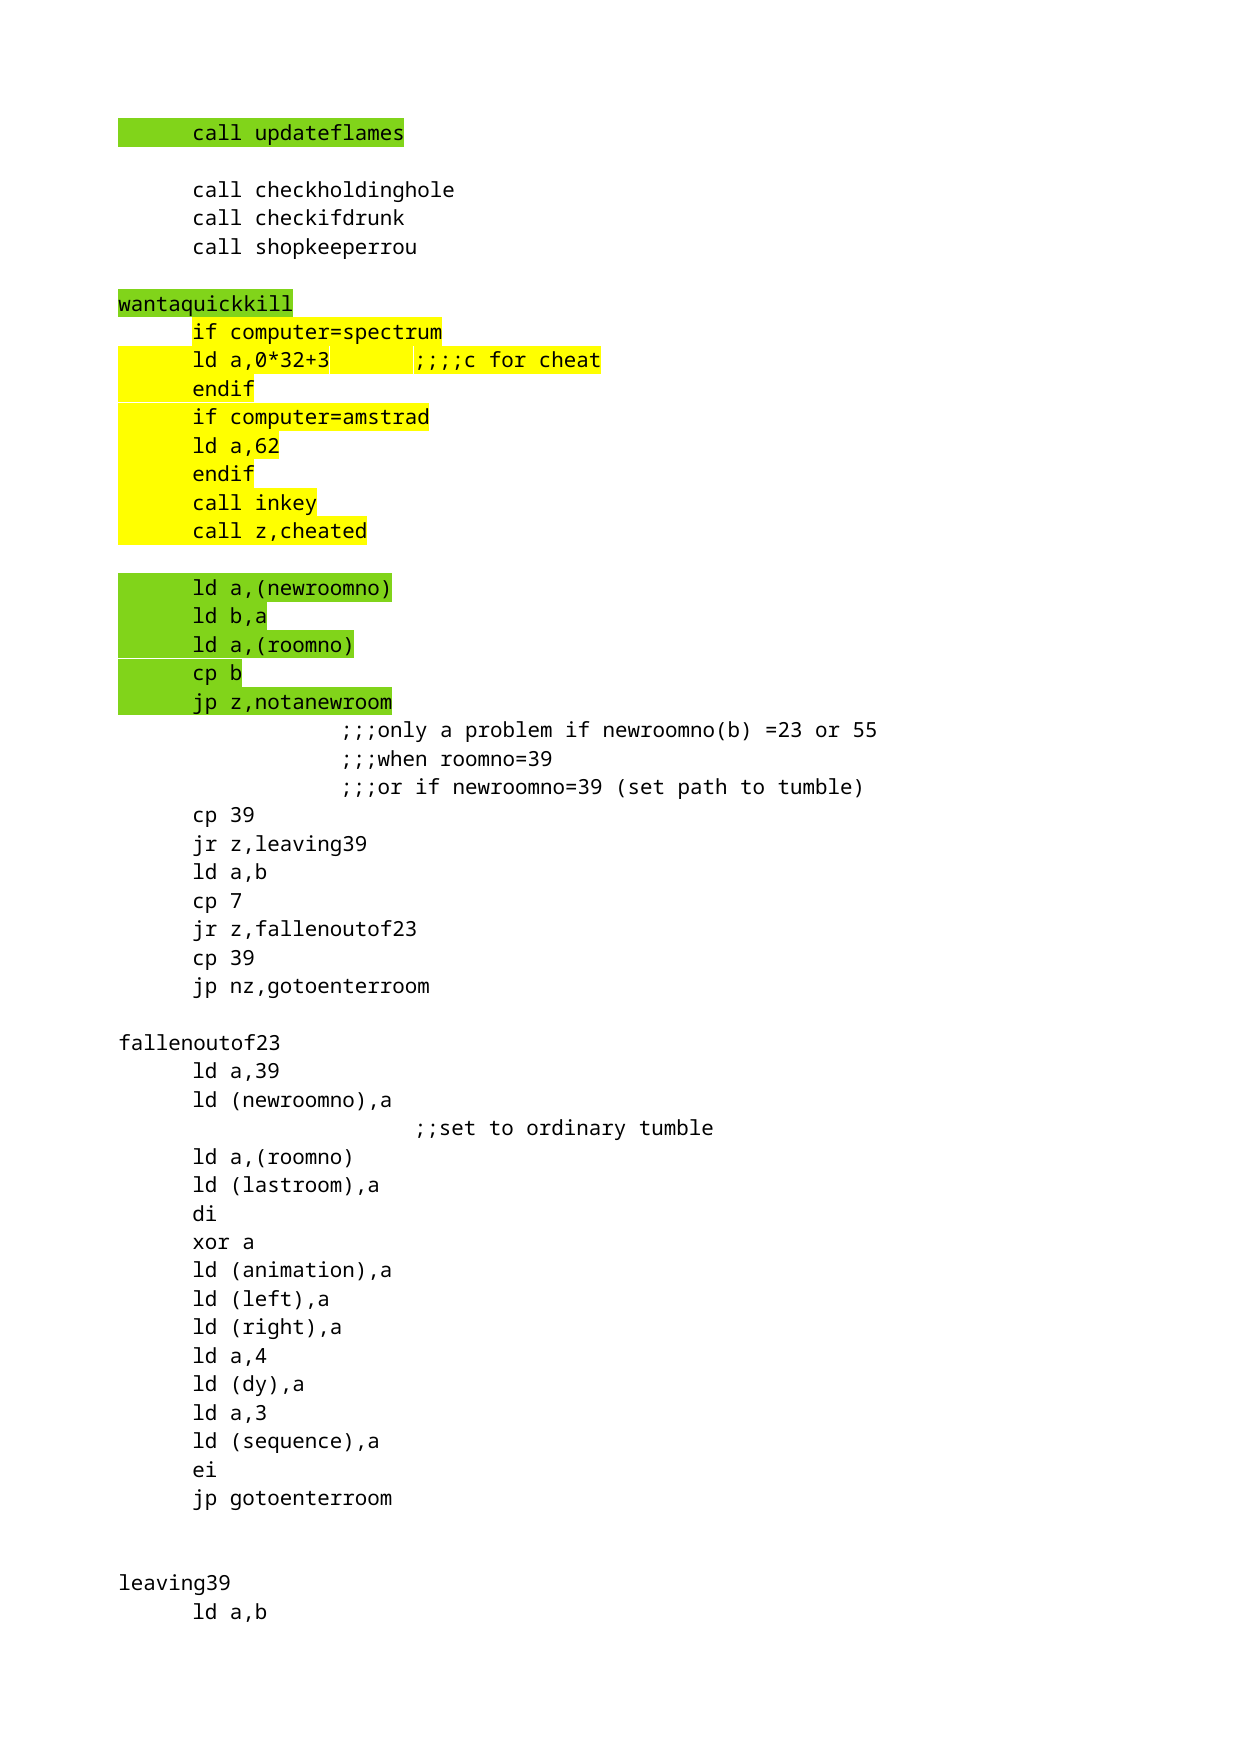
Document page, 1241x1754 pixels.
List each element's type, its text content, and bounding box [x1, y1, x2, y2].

text ;;set to ordinary tumble [118, 1113, 1122, 1142]
text ld a,(roomno) [118, 1142, 1122, 1170]
text cp 39 [118, 801, 1122, 829]
text ld b,a [118, 602, 1122, 630]
text ;;;only a problem if newroomno(b) =23 or 55 [118, 715, 1122, 744]
text cp b [118, 658, 1122, 687]
text jp gotoenterroom [118, 1483, 1122, 1512]
text ld a,(newroomno) [118, 573, 1122, 602]
text ld (right),a [118, 1312, 1122, 1341]
text jp z,notanewroom [118, 687, 1122, 715]
text call shopkeeperrou [118, 232, 1122, 260]
text fallenoutof23 [118, 1028, 1122, 1057]
text ld (left),a [118, 1284, 1122, 1312]
text ld a,0*32+3 ;;;;c for cheat [118, 346, 1122, 374]
text endif [118, 374, 1122, 402]
text ld a,62 [118, 431, 1122, 459]
text ld a,b [118, 857, 1122, 886]
text ld a,4 [118, 1341, 1122, 1369]
text call checkifdrunk [118, 203, 1122, 232]
text jp nz,gotoenterroom [118, 971, 1122, 1000]
text ld a,39 [118, 1057, 1122, 1085]
text ld a,(roomno) [118, 630, 1122, 658]
text cp 39 [118, 943, 1122, 971]
text ld a,3 [118, 1398, 1122, 1426]
text leaving39 [118, 1568, 1122, 1597]
text call checkholdinghole [118, 175, 1122, 203]
text ld a,b [118, 1597, 1122, 1625]
text ;;;when roomno=39 [118, 744, 1122, 772]
text call z,cheated [118, 516, 1122, 545]
text call updateflames [118, 118, 1122, 147]
text xor a [118, 1227, 1122, 1256]
text ld (dy),a [118, 1369, 1122, 1398]
text if computer=spectrum [118, 317, 1122, 346]
text ld (newroomno),a [118, 1085, 1122, 1113]
text call inkey [118, 488, 1122, 516]
text jr z,fallenoutof23 [118, 914, 1122, 943]
text if computer=amstrad [118, 402, 1122, 431]
text ld (sequence),a [118, 1426, 1122, 1455]
text ;;;or if newroomno=39 (set path to tumble) [118, 772, 1122, 801]
text jr z,leaving39 [118, 829, 1122, 857]
text di [118, 1199, 1122, 1227]
text ei [118, 1455, 1122, 1483]
text cp 7 [118, 886, 1122, 914]
text ld (animation),a [118, 1256, 1122, 1284]
text wantaquickkill [118, 289, 1122, 317]
text ld (lastroom),a [118, 1170, 1122, 1199]
text endif [118, 459, 1122, 488]
